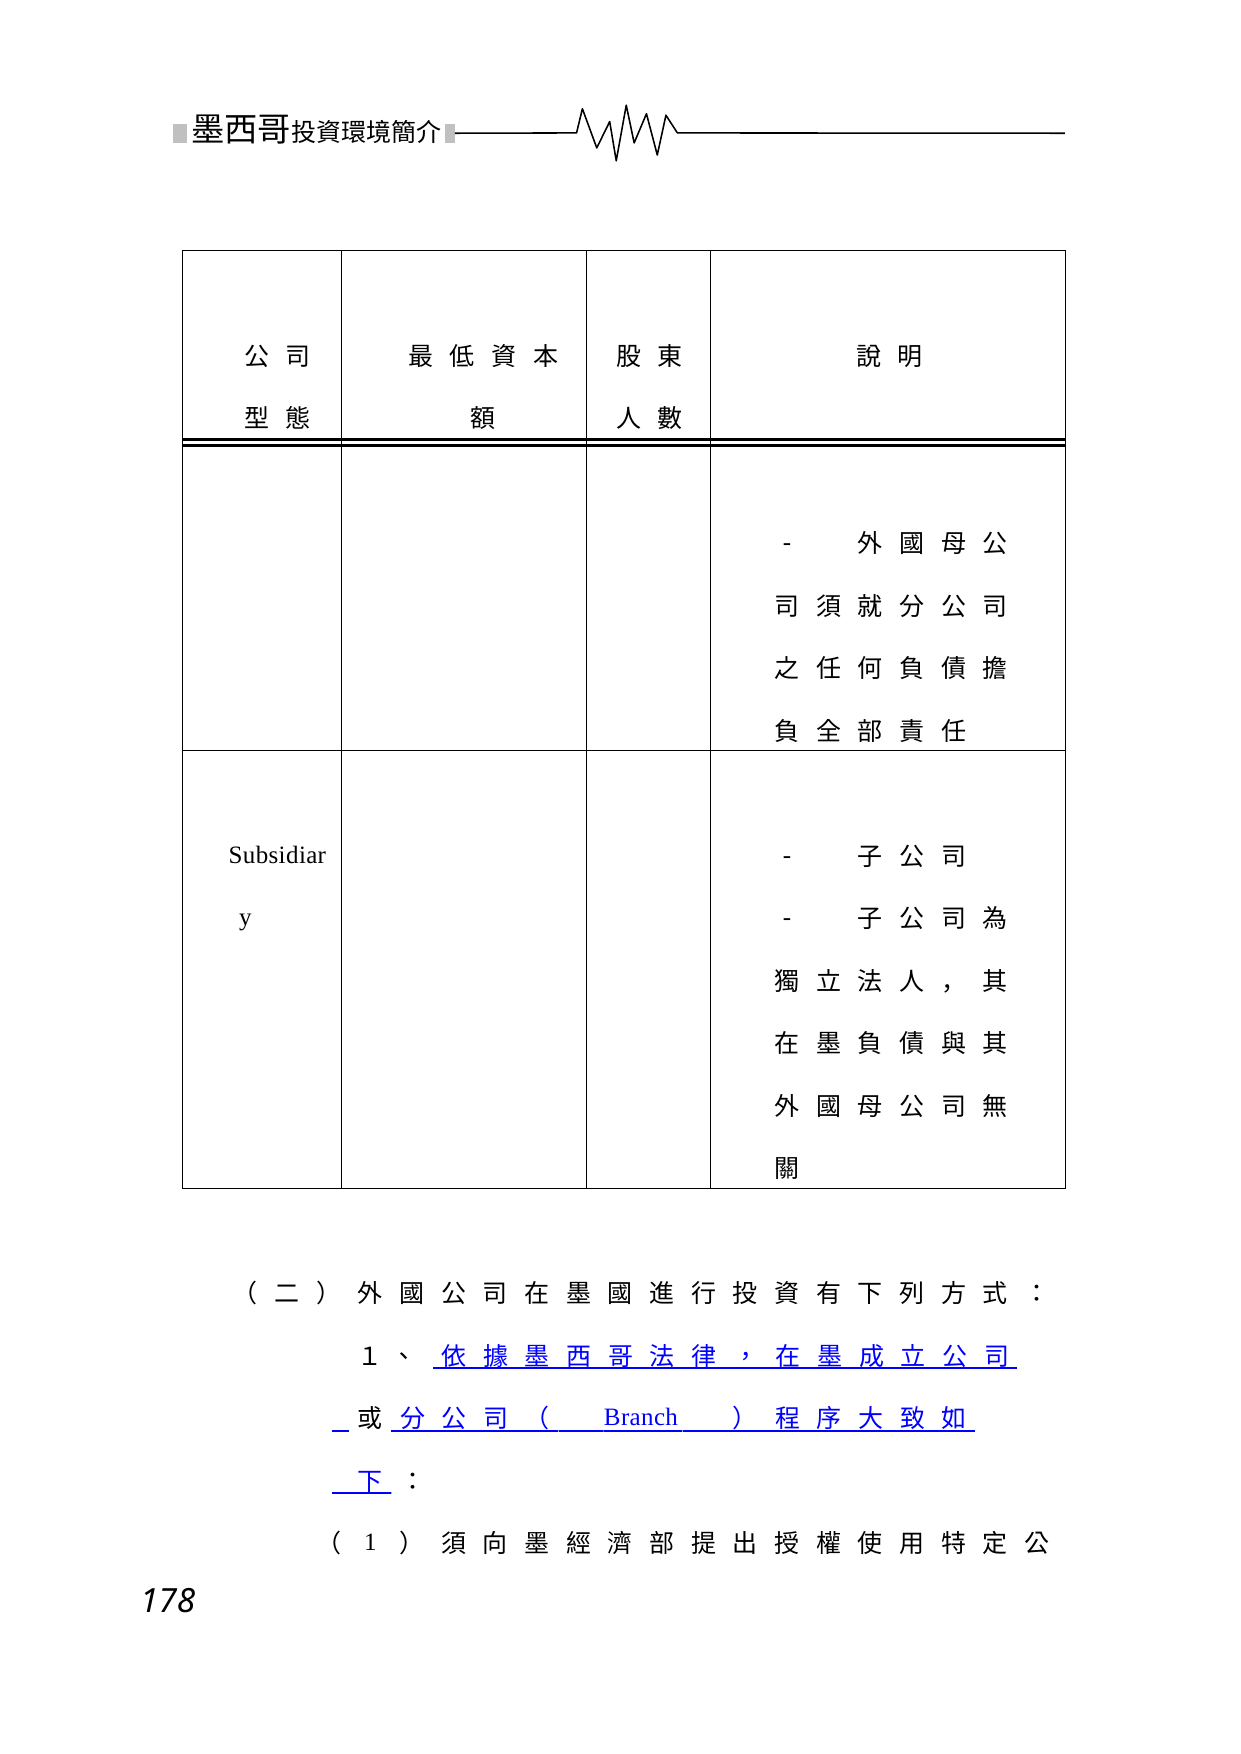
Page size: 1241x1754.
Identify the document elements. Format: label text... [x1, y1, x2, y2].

table_cell -子公司 -子公司為獨立法人，其在墨負債與其外國母公司無關 [711, 751, 1065, 1188]
table_cell [183, 447, 341, 750]
text （二）外國公司在墨國進行投資有下列方式： [207, 1250, 1058, 1313]
table_header 股東人數 [587, 251, 710, 438]
table_header 說明 [711, 251, 1065, 438]
table_cell [587, 447, 710, 750]
table_cell Subsidiary [183, 751, 341, 1188]
text １、依據墨西哥法律，在墨成立公司或分公司（Branch）程序大致如下： [332, 1313, 1058, 1500]
table_cell [342, 447, 586, 750]
table_header 公司型態 [183, 251, 341, 438]
table_cell [587, 751, 710, 1188]
table_cell -外國母公司須就分公司之任何負債擔負全部責任 [711, 447, 1065, 750]
table_header 最低資本額 [342, 251, 586, 438]
text （1）須向墨經濟部提出授權使用特定公 [306, 1500, 1058, 1563]
table_cell [342, 751, 586, 1188]
